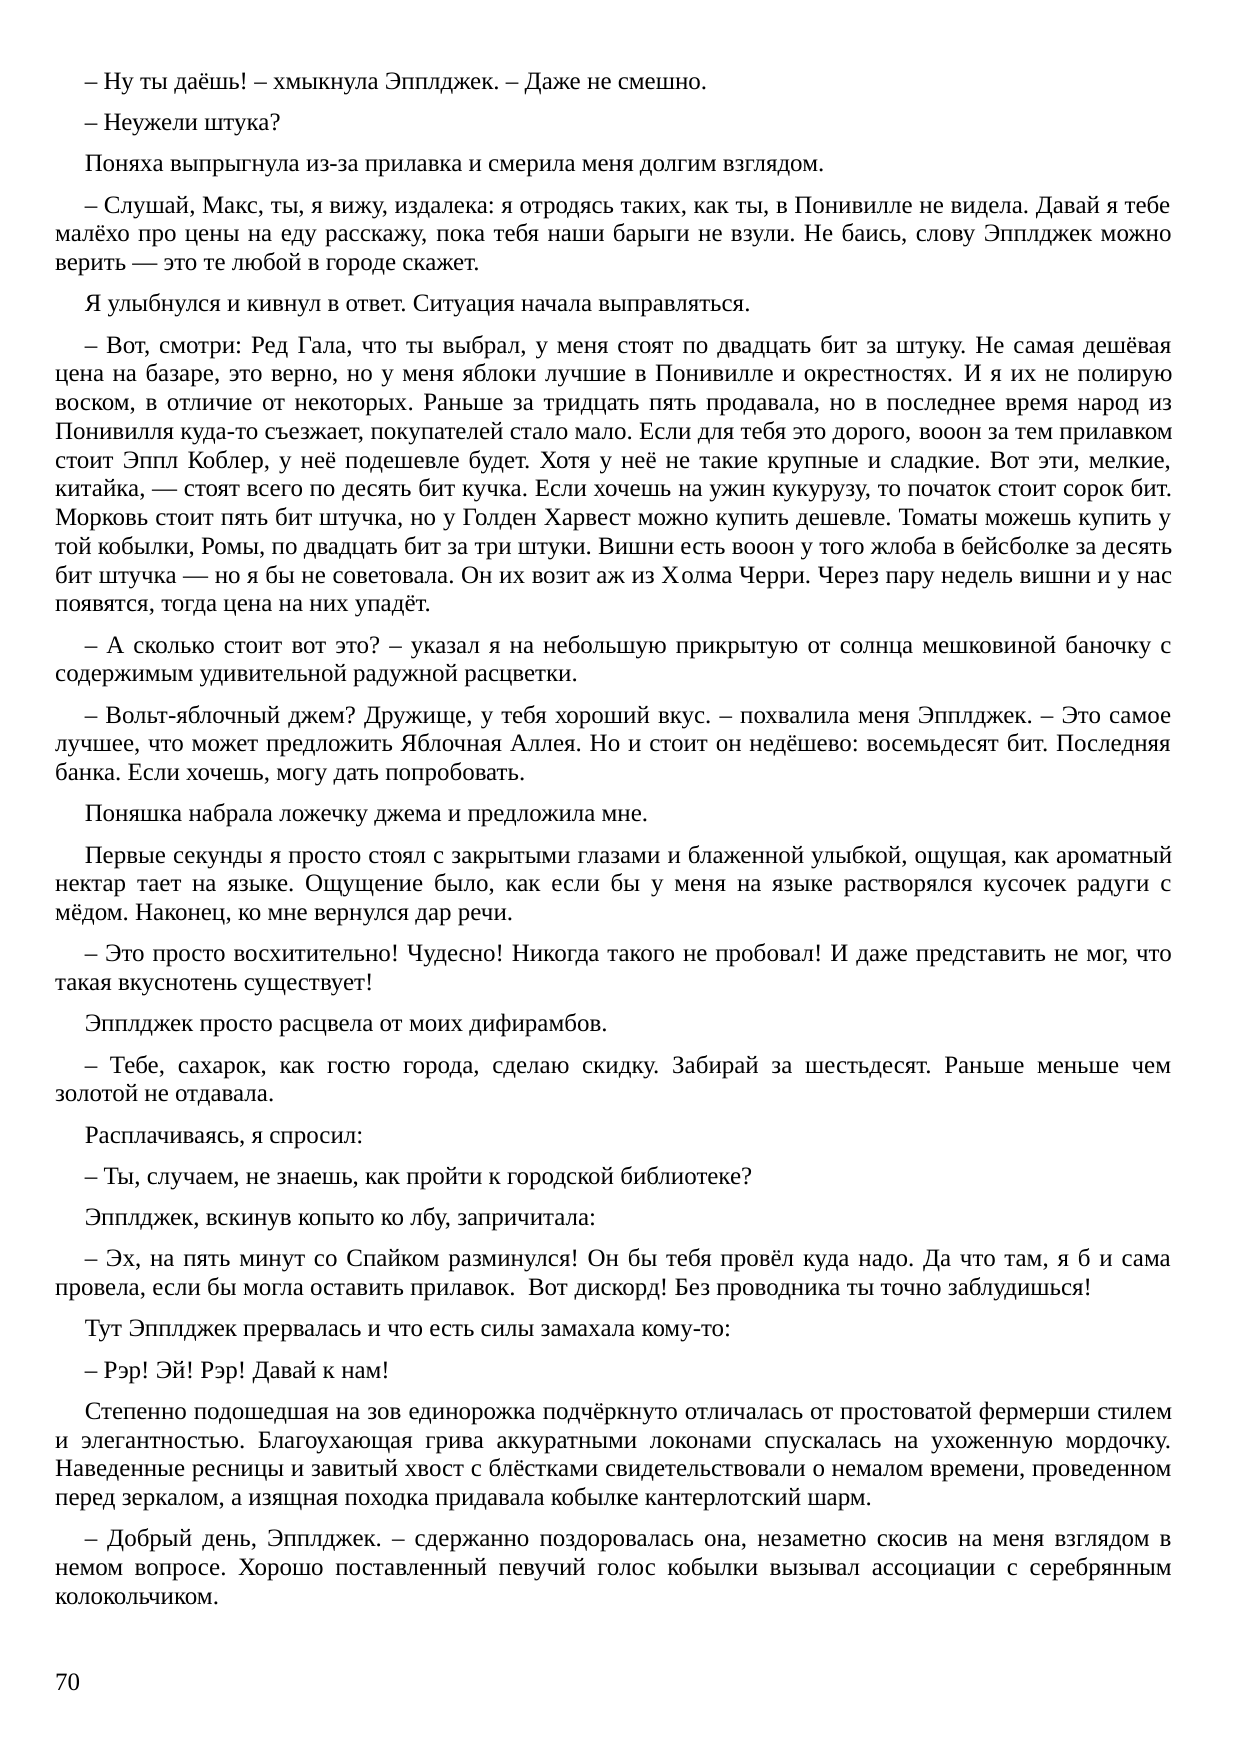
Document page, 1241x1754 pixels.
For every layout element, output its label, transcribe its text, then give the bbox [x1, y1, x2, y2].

text Тут Эпплджек прервалась и что есть силы замахала кому-то: [55, 1313, 1173, 1342]
text – А сколько стоит вот это? – указал я на небольшую прикрытую от солнца мешковиной баночку с содержимым удивительной радужной расцветки. [55, 630, 1173, 687]
text – Тебе, сахарок, как гостю города, сделаю скидку. Забирай за шестьдесят. Раньше меньше чем золотой не отдавала. [55, 1050, 1173, 1107]
text – Эх, на пять минут со Спайком разминулся! Он бы тебя провёл куда надо. Да что там, я б и сама провела, если бы могла оставить прилавок. Вот дискорд! Без проводника ты точно заблудишься! [55, 1243, 1173, 1301]
text Эпплджек просто расцвела от моих дифирамбов. [55, 1008, 1173, 1037]
text – Слушай, Макс, ты, я вижу, издалека: я отродясь таких, как ты, в Понивилле не видела. Давай я тебе малёхо про цены на еду расскажу, пока тебя наши барыги не взули. Не баись, слову Эпплджек можно верить — это те любой в городе скажет. [55, 190, 1173, 276]
text Степенно подошедшая на зов единорожка подчёркнуто отличалась от простоватой фермерши стилем и элегантностью. Благоухающая грива аккуратными локонами спускалась на ухоженную мордочку. Наведенные ресницы и завитый хвост с блёстками свидетельствовали о немалом времени, проведенном перед зеркалом, а изящная походка придавала кобылке кантерлотский шарм. [55, 1396, 1173, 1511]
text Первые секунды я просто стоял с закрытыми глазами и блаженной улыбкой, ощущая, как ароматный нектар тает на языке. Ощущение было, как если бы у меня на языке растворялся кусочек радуги с мёдом. Наконец, ко мне вернулся дар речи. [55, 840, 1173, 926]
text – Неужели штука? [55, 107, 1173, 136]
text – Ну ты даёшь! – хмыкнула Эпплджек. – Даже не смешно. [55, 66, 1173, 95]
text Поняшка набрала ложечку джема и предложила мне. [55, 798, 1173, 827]
text Я улыбнулся и кивнул в ответ. Ситуация начала выправляться. [55, 288, 1173, 317]
text – Вольт-яблочный джем? Дружище, у тебя хороший вкус. – похвалила меня Эпплджек. – Это самое лучшее, что может предложить Яблочная Аллея. Но и стоит он недёшево: восемьдесят бит. Последняя банка. Если хочешь, могу дать попробовать. [55, 700, 1173, 786]
text Поняха выпрыгнула из-за прилавка и смерила меня долгим взглядом. [55, 148, 1173, 177]
text – Добрый день, Эпплджек. – сдержанно поздоровалась она, незаметно скосив на меня взглядом в немом вопросе. Хорошо поставленный певучий голос кобылки вызывал ассоциации с серебрянным колокольчиком. [55, 1523, 1173, 1610]
text – Это просто восхитительно! Чудесно! Никогда такого не пробовал! И даже представить не мог, что такая вкуснотень существует! [55, 938, 1173, 996]
text – Вот, смотри: Ред Гала, что ты выбрал, у меня стоят по двадцать бит за штуку. Не самая дешёвая цена на базаре, это верно, но у меня яблоки лучшие в Понивилле и окрестностях. И я их не полирую воском, в отличие от некоторых. Раньше за тридцать пять продавала, но в последнее время народ из Понивилля куда-то съезжает, покупателей стало мало. Если для тебя это дорого, вооон за тем прилавком стоит Эппл Коблер, у неё подешевле будет. Хотя у неё не такие крупные и сладкие. Вот эти, мелкие, китайка, — стоят всего по десять бит кучка. Если хочешь на ужин кукурузу, то початок стоит сорок бит. Морковь стоит пять бит штучка, но у Голден Харвест можно купить дешевле. Томаты можешь купить у той кобылки, Ромы, по двадцать бит за три штуки. Вишни есть вооон у того жлоба в бейсболке за десять бит штучка — но я бы не советовала. Он их возит аж из Холма Черри. Через пару недель вишни и у нас появятся, тогда цена на них упадёт. [55, 330, 1173, 617]
text – Ты, случаем, не знаешь, как пройти к городской библиотеке? [55, 1161, 1173, 1190]
text Эпплджек, вскинув копыто ко лбу, запричитала: [55, 1202, 1173, 1231]
text Расплачиваясь, я спросил: [55, 1120, 1173, 1148]
text – Рэр! Эй! Рэр! Давай к нам! [55, 1355, 1173, 1383]
